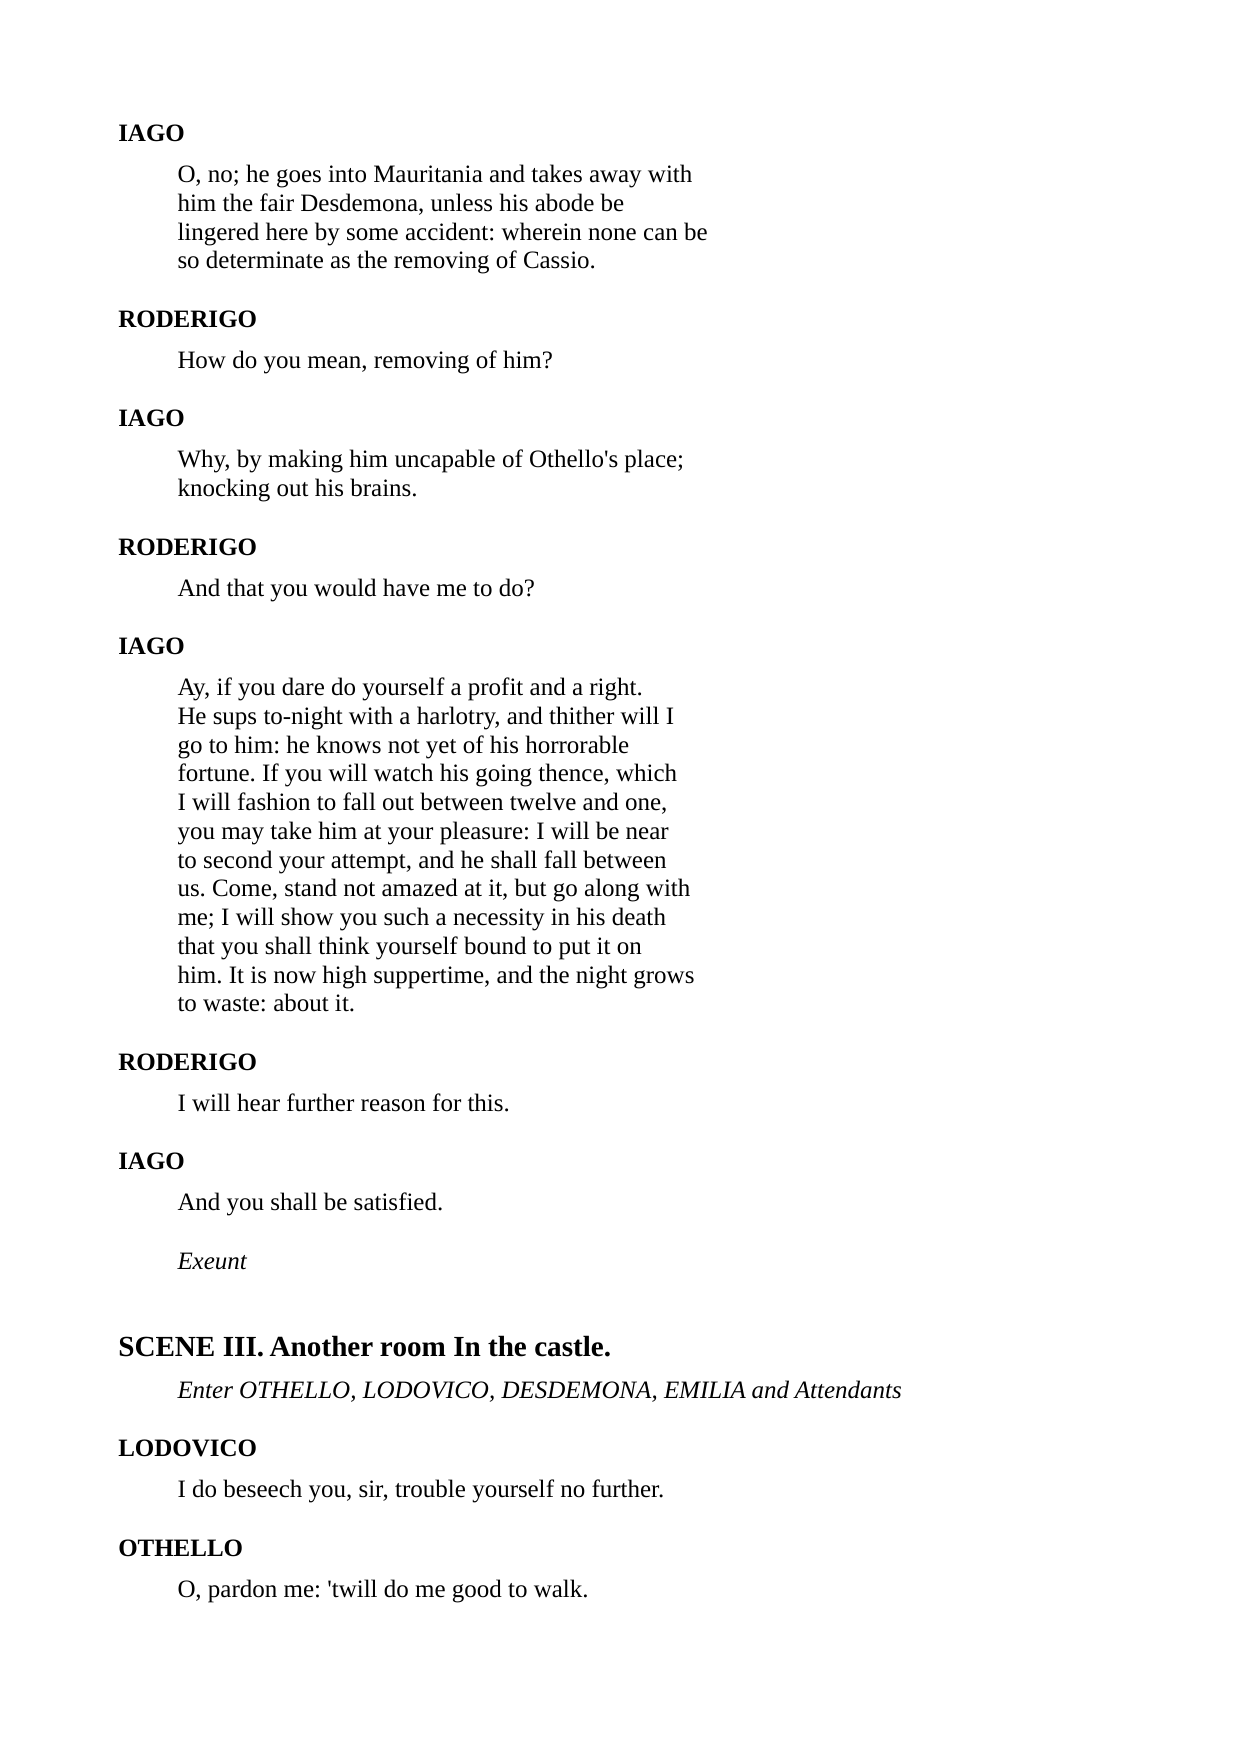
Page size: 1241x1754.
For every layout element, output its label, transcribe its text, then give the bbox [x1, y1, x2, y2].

text IAGO [118, 1146, 1122, 1175]
subtitle SCENE III. Another room In the castle. [118, 1329, 1122, 1362]
text IAGO [118, 403, 1122, 432]
text OTHELLO [118, 1533, 1122, 1561]
text And that you would have me to do? [177, 573, 1063, 602]
text Exeunt [177, 1246, 1063, 1274]
text Why, by making him uncapable of Othello's place; knocking out his brains. [177, 444, 1063, 502]
text I will hear further reason for this. [177, 1088, 1063, 1117]
text How do you mean, removing of him? [177, 345, 1063, 374]
text Enter OTHELLO, LODOVICO, DESDEMONA, EMILIA and Attendants [177, 1375, 1063, 1404]
text LODOVICO [118, 1433, 1122, 1462]
text O, pardon me: 'twill do me good to walk. [177, 1574, 1063, 1603]
text RODERIGO [118, 532, 1122, 560]
text RODERIGO [118, 1047, 1122, 1076]
text I do beseech you, sir, trouble yourself no further. [177, 1474, 1063, 1503]
text IAGO [118, 631, 1122, 660]
text IAGO [118, 118, 1122, 147]
text And you shall be satisfied. [177, 1187, 1063, 1216]
text O, no; he goes into Mauritania and takes away with him the fair Desdemona, unless his abode be lingered here by some accident: wherein none can be so determinate as the removing of Cassio. [177, 159, 1063, 274]
text Ay, if you dare do yourself a profit and a right. He sups to-night with a harlotry, and thither will I go to him: he knows not yet of his horrorable fortune. If you will watch his going thence, which I will fashion to fall out between twelve and one, you may take him at your pleasure: I will be near to second your attempt, and he shall fall between us. Come, stand not amazed at it, but go along with me; I will show you such a necessity in his death that you shall think yourself bound to put it on him. It is now high suppertime, and the night grows to waste: about it. [177, 672, 1063, 1017]
text RODERIGO [118, 304, 1122, 333]
